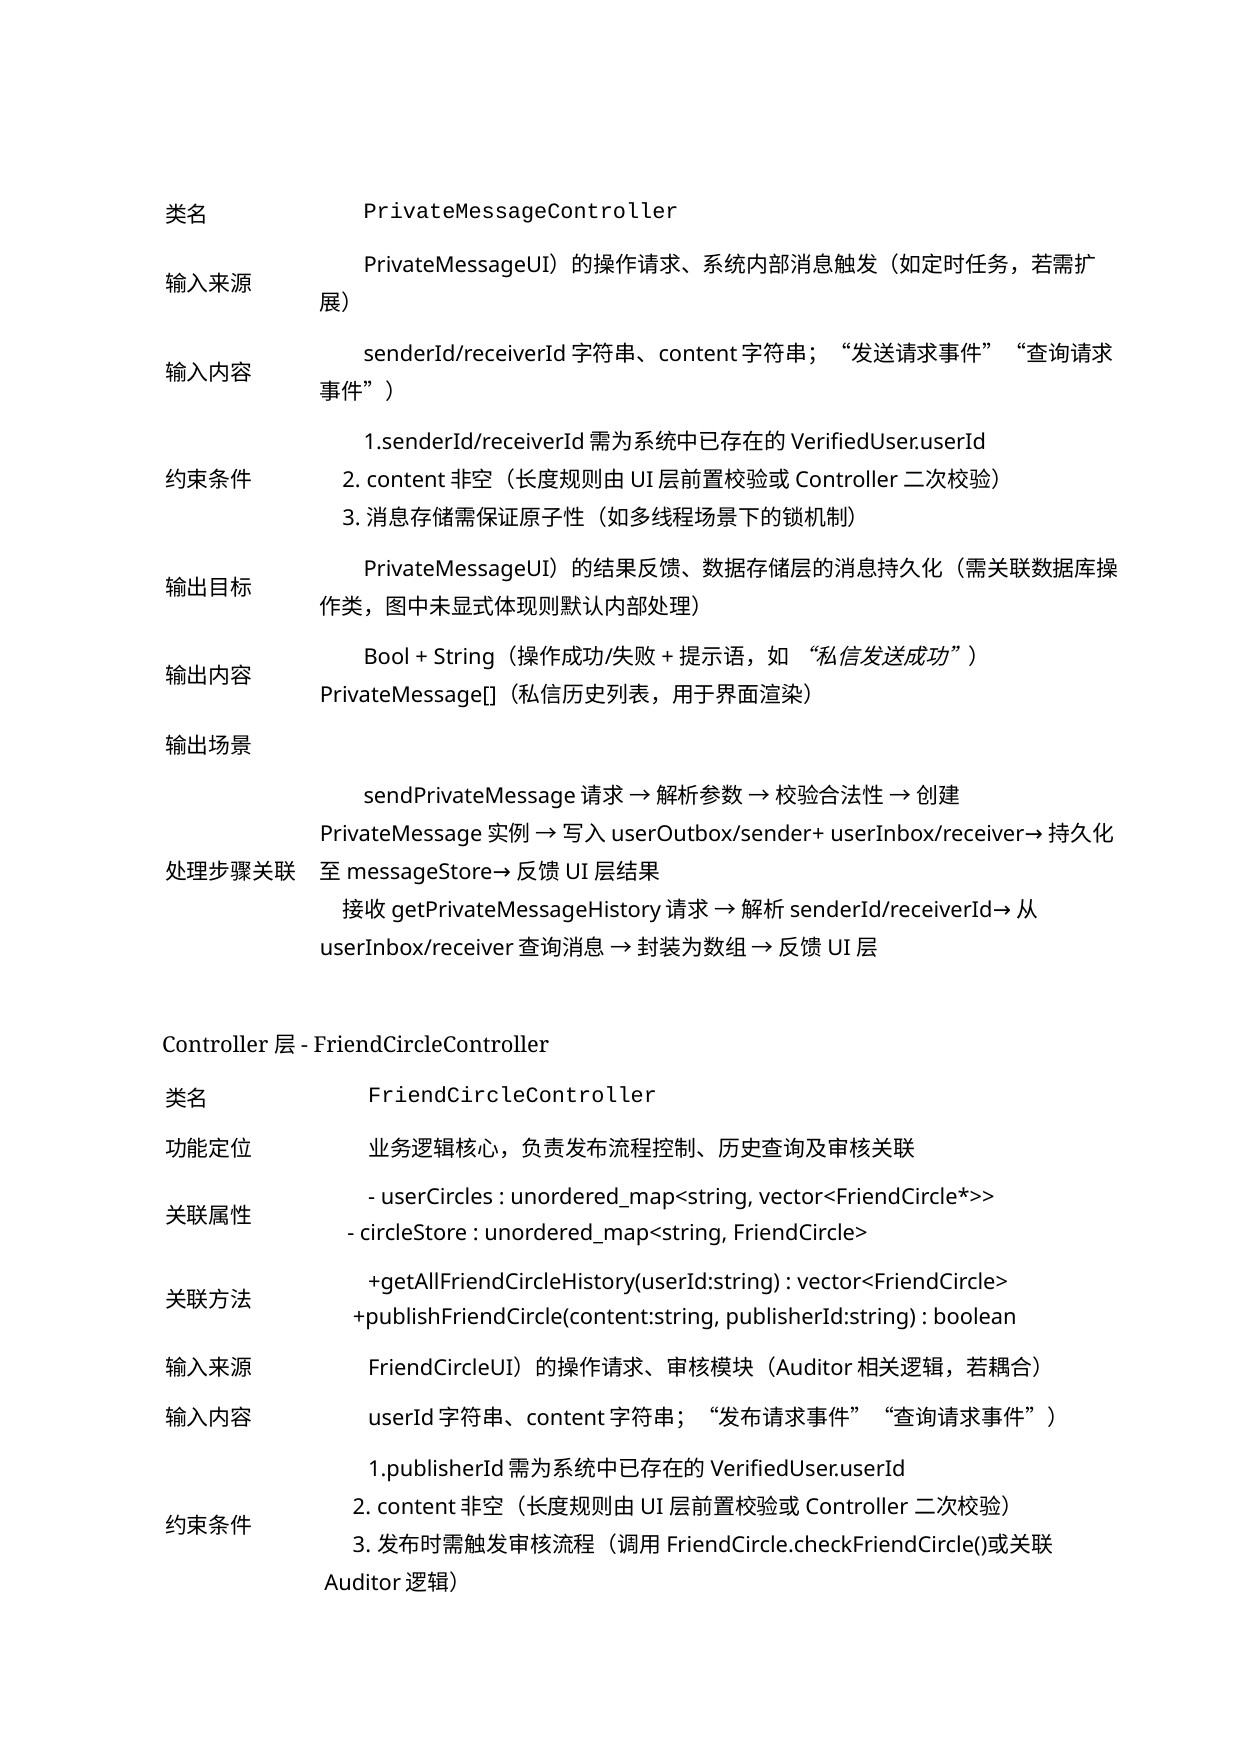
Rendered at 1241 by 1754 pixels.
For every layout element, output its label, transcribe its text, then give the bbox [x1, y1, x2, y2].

table_cell 输入内容​ [118, 1391, 321, 1442]
table_cell +getAllFriendCircleHistory(userId:string) : vector<FriendCircle> +publishFriendCircle(content:string, publisherId:string) : boolean [321, 1256, 1122, 1341]
table_header PrivateMessageController [317, 188, 1122, 238]
table_cell FriendCircleUI）的操作请求、审核模块（Auditor相关逻辑，若耦合） [321, 1341, 1122, 1391]
table_header FriendCircleController [321, 1071, 1122, 1122]
table_cell [317, 719, 1122, 769]
table_cell 输入来源​ [118, 1341, 321, 1391]
table_cell - userCircles : unordered_map<string, vector<FriendCircle*>> - circleStore : unordered_map<string, FriendCircle> [321, 1172, 1122, 1256]
table_cell 1.senderId/receiverId需为系统中已存在的 VerifiedUser.userId 2. content非空（长度规则由 UI 层前置校验或 Controller 二次校验） 3. 消息存储需保证原子性（如多线程场景下的锁机制） [317, 415, 1122, 541]
table_cell 输出场景​ [118, 719, 317, 769]
table_cell 关联方法​ [118, 1256, 321, 1341]
table_cell PrivateMessageUI）的操作请求、系统内部消息触发（如定时任务，若需扩展） [317, 238, 1122, 326]
table_header 类名​ [118, 188, 317, 238]
table_cell 处理步骤关联​ [118, 769, 317, 971]
table_cell PrivateMessageUI）的结果反馈、数据存储层的消息持久化（需关联数据库操作类，图中未显式体现则默认内部处理） [317, 541, 1122, 630]
table_cell sendPrivateMessage请求 → 解析参数 → 校验合法性 → 创建 PrivateMessage实例 → 写入 userOutbox/sender+ userInbox/receiver→ 持久化至 messageStore→ 反馈 UI 层结果 接收 getPrivateMessageHistory请求 → 解析 senderId/receiverId→ 从 userInbox/receiver查询消息 → 封装为数组 → 反馈 UI 层 [317, 769, 1122, 971]
table_cell 约束条件​ [118, 415, 317, 541]
table_cell 1.publisherId需为系统中已存在的 VerifiedUser.userId 2. content非空（长度规则由 UI 层前置校验或 Controller 二次校验） 3. 发布时需触发审核流程（调用 FriendCircle.checkFriendCircle()或关联 Auditor逻辑） [321, 1442, 1122, 1606]
table_cell Bool + String（操作成功/失败 + 提示语，如 “私信发送成功”） PrivateMessage[]（私信历史列表，用于界面渲染） [317, 630, 1122, 718]
table_cell 输出目标​ [118, 541, 317, 630]
table_cell 业务逻辑核心，负责发布流程控制、历史查询及审核关联 [321, 1122, 1122, 1172]
table_cell senderId/receiverId字符串、content字符串；“发送请求事件”“查询请求事件”） [317, 326, 1122, 415]
table_cell 输出内容​ [118, 630, 317, 718]
table_cell 输入来源​ [118, 238, 317, 326]
table_cell 关联属性​ [118, 1172, 321, 1256]
table_cell 约束条件​ [118, 1442, 321, 1606]
table_cell 功能定位​ [118, 1122, 321, 1172]
table_cell userId字符串、content字符串；“发布请求事件”“查询请求事件”） [321, 1391, 1122, 1442]
subtitle Controller 层 - FriendCircleController [162, 1027, 1122, 1058]
table_header 类名​ [118, 1071, 321, 1122]
table_cell 输入内容​ [118, 326, 317, 415]
